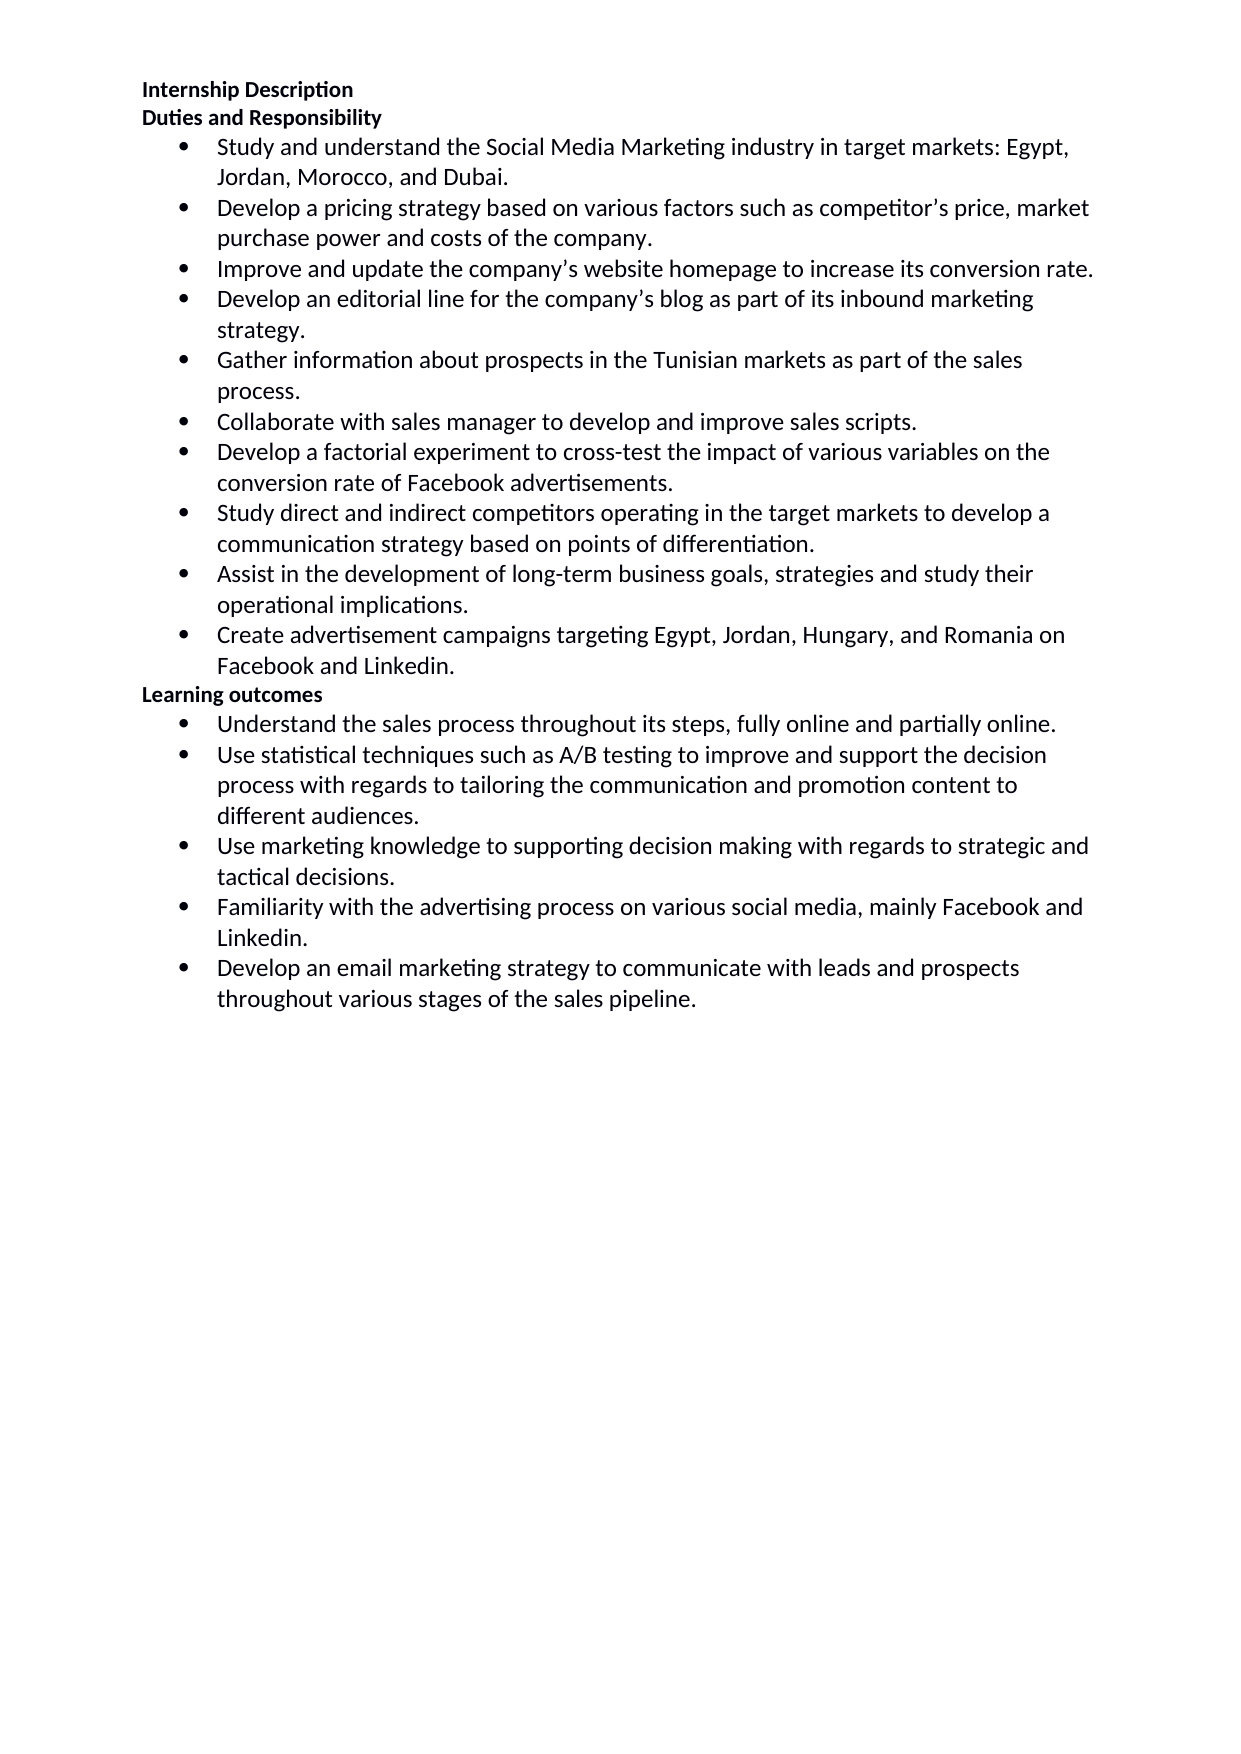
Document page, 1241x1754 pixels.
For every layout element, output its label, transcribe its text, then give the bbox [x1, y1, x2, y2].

list Improve and update the company’s website homepage to increase its conversion rate. [179, 253, 1098, 284]
text Internship Description [142, 75, 1098, 103]
list Familiarity with the advertising process on various social media, mainly Facebook and Linkedin. [179, 892, 1098, 953]
text Learning outcomes [142, 680, 1098, 708]
list Develop an email marketing strategy to communicate with leads and prospects throughout various stages of the sales pipeline. [179, 953, 1098, 1014]
list Study direct and indirect competitors operating in the target markets to develop a communication strategy based on points of differentiation. [179, 497, 1098, 558]
text Duties and Responsibility [142, 103, 1098, 131]
list Create advertisement campaigns targeting Egypt, Jordan, Hungary, and Romania on Facebook and Linkedin. [179, 619, 1098, 680]
list Collaborate with sales manager to develop and improve sales scripts. [179, 406, 1098, 436]
list Develop a factorial experiment to cross-test the impact of various variables on the conversion rate of Facebook advertisements. [179, 436, 1098, 497]
list Gather information about prospects in the Tunisian markets as part of the sales process. [179, 345, 1098, 406]
list Understand the sales process throughout its steps, fully online and partially online. [179, 708, 1098, 739]
list Develop an editorial line for the company’s blog as part of its inbound marketing strategy. [179, 284, 1098, 345]
list Study and understand the Social Media Marketing industry in target markets: Egypt, Jordan, Morocco, and Dubai. [179, 131, 1098, 192]
list Use statistical techniques such as A/B testing to improve and support the decision process with regards to tailoring the communication and promotion content to different audiences. [179, 739, 1098, 831]
list Assist in the development of long-term business goals, strategies and study their operational implications. [179, 558, 1098, 619]
list Use marketing knowledge to supporting decision making with regards to strategic and tactical decisions. [179, 831, 1098, 892]
list Develop a pricing strategy based on various factors such as competitor’s price, market purchase power and costs of the company. [179, 192, 1098, 253]
